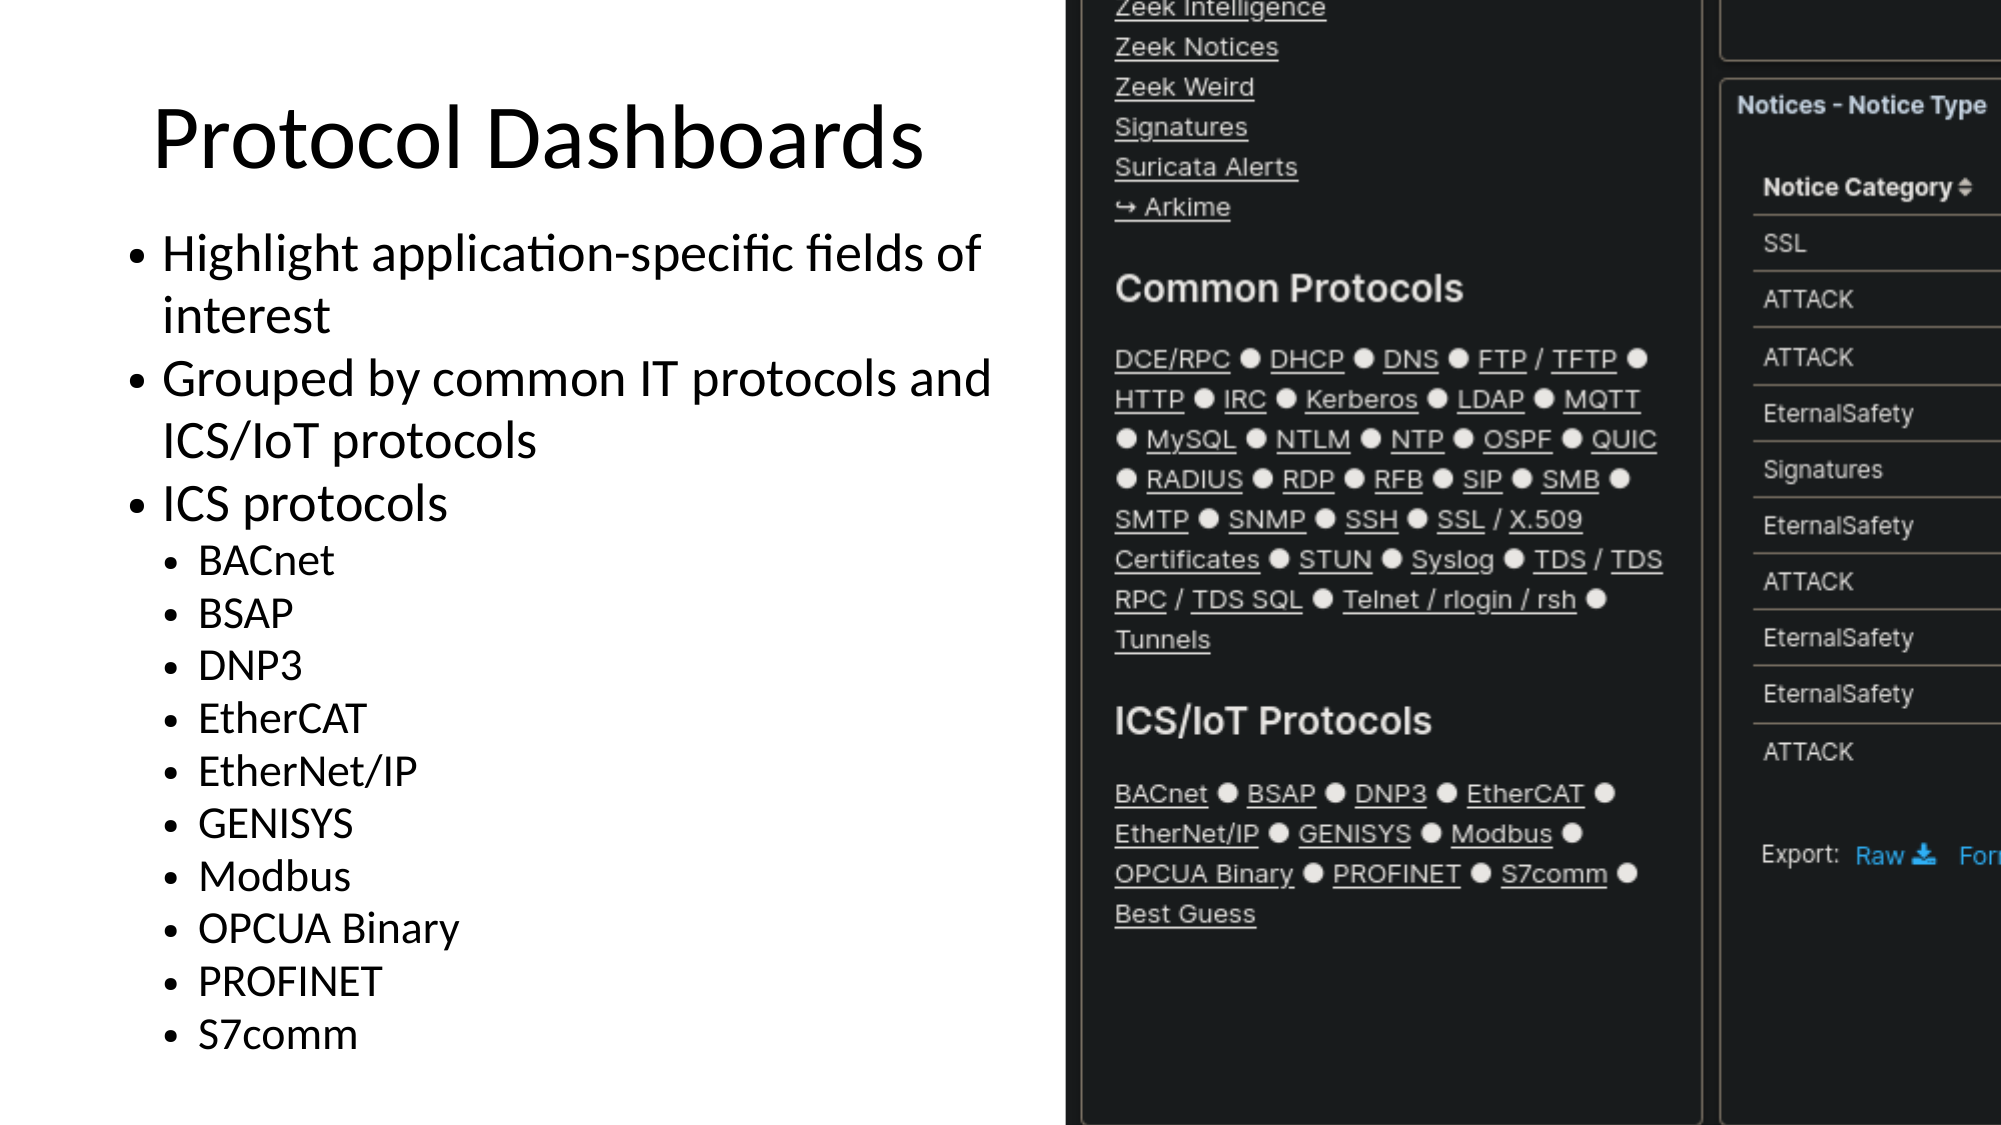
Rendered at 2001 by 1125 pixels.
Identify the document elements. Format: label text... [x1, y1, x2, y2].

title Protocol Dashboards [137, 30, 1065, 248]
picture [1065, 0, 2000, 1125]
text_box Highlight application-specific fields of interest Grouped by common IT protocols and ICS/IoT protocols ICS protocols BACnet BSAP DNP3 EtherCAT EtherNet/IP GENISYS Modbus OPCUA Binary PROFINET S7comm [112, 215, 1051, 1069]
